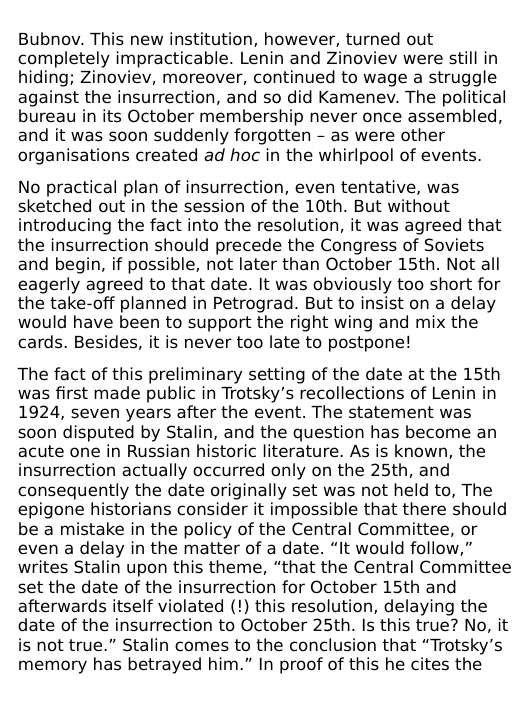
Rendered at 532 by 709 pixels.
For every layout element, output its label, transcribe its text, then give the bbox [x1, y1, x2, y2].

text The fact of this preliminary setting of the date at the 15th was first made public in Trotsky’s recollections of Lenin in 1924, seven years after the event. The statement was soon disputed by Stalin, and the question has become an acute one in Russian historic literature. As is known, the insurrection actually occurred only on the 25th, and consequently the date originally set was not held to, The epigone historians consider it impossible that there should be a mistake in the policy of the Central Committee, or even a delay in the matter of a date. “It would follow,” writes Stalin upon this theme, “that the Central Committee set the date of the insurrection for October 15th and afterwards itself violated (!) this resolution, delaying the date of the insurrection to October 25th. Is this true? No, it is not true.” Stalin comes to the conclusion that “Trotsky’s memory has betrayed him.” In proof of this he cites the [18, 364, 514, 674]
text No practical plan of insurrection, even tentative, was sketched out in the session of the 10th. But without introducing the fact into the resolution, it was agreed that the insurrection should precede the Congress of Soviets and begin, if possible, not later than October 15th. Not all eagerly agreed to that date. It was obviously too short for the take-off planned in Petrograd. But to insist on a delay would have been to support the right wing and mix the cards. Besides, it is never too late to postpone! [18, 178, 514, 352]
text Bubnov. This new institution, however, turned out completely impracticable. Lenin and Zinoviev were still in hiding; Zinoviev, moreover, continued to wage a struggle against the insurrection, and so did Kamenev. The political bureau in its October membership never once assembled, and it was soon suddenly forgotten – as were other organisations created ad hoc in the whirlpool of events. [18, 29, 514, 165]
